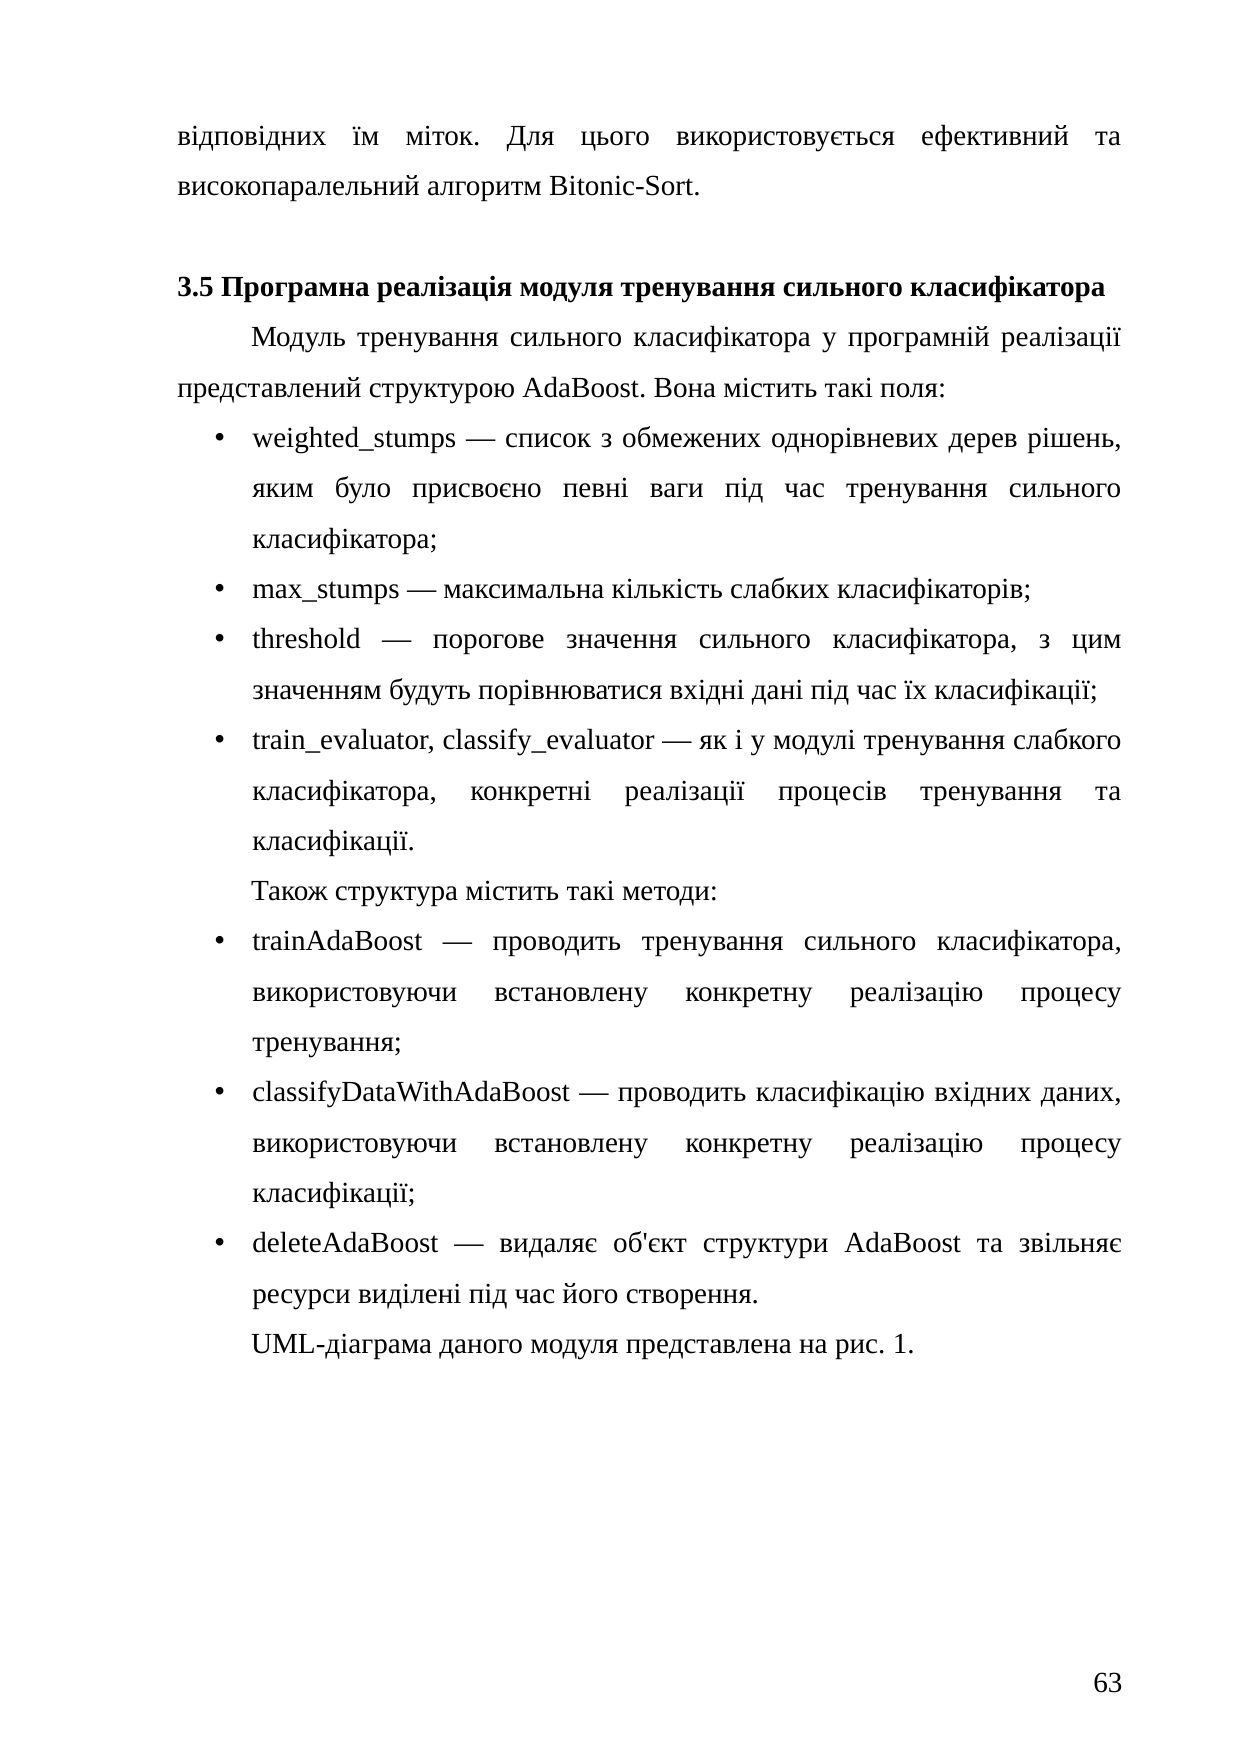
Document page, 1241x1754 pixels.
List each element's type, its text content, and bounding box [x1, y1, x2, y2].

list threshold — порогове значення сильного класифікатора, з цим значенням будуть порівнюватися вхідні дані під час їх класифікації; [214, 621, 1122, 705]
list deleteAdaBoost — видаляє об'єкт структури AdaBoost та звільняє ресурси виділені під час його створення. [214, 1226, 1122, 1309]
text Модуль тренування сильного класифікатора у програмній реалізації представлений структурою AdaBoost. Вона містить такі поля: [177, 319, 1122, 403]
list max_stumps — максимальна кількість слабких класифікаторів; [214, 571, 1122, 605]
list train_evaluator, classify_evaluator — як і у модулі тренування слабкого класифікатора, конкретні реалізації процесів тренування та класифікації. [214, 722, 1122, 856]
list trainAdaBoost — проводить тренування сильного класифікатора, використовуючи встановлену конкретну реалізацію процесу тренування; [214, 923, 1122, 1058]
text UML-діаграма даного модуля представлена на рис. 1. [177, 1326, 1122, 1360]
list classifyDataWithAdaBoost — проводить класифікацію вхідних даних, використовуючи встановлену конкретну реалізацію процесу класифікації; [214, 1074, 1122, 1209]
list weighted_stumps — список з обмежених однорівневих дерев рішень, яким було присвоєно певні ваги під час тренування сильного класифікатора; [214, 420, 1122, 554]
subtitle 3.5 Програмна реалізація модуля тренування сильного класифікатора [177, 269, 1122, 303]
text відповідних їм міток. Для цього використовується ефективний та високопаралельний алгоритм Bitonic-Sort. [177, 118, 1122, 202]
text Також структура містить такі методи: [177, 873, 1122, 907]
